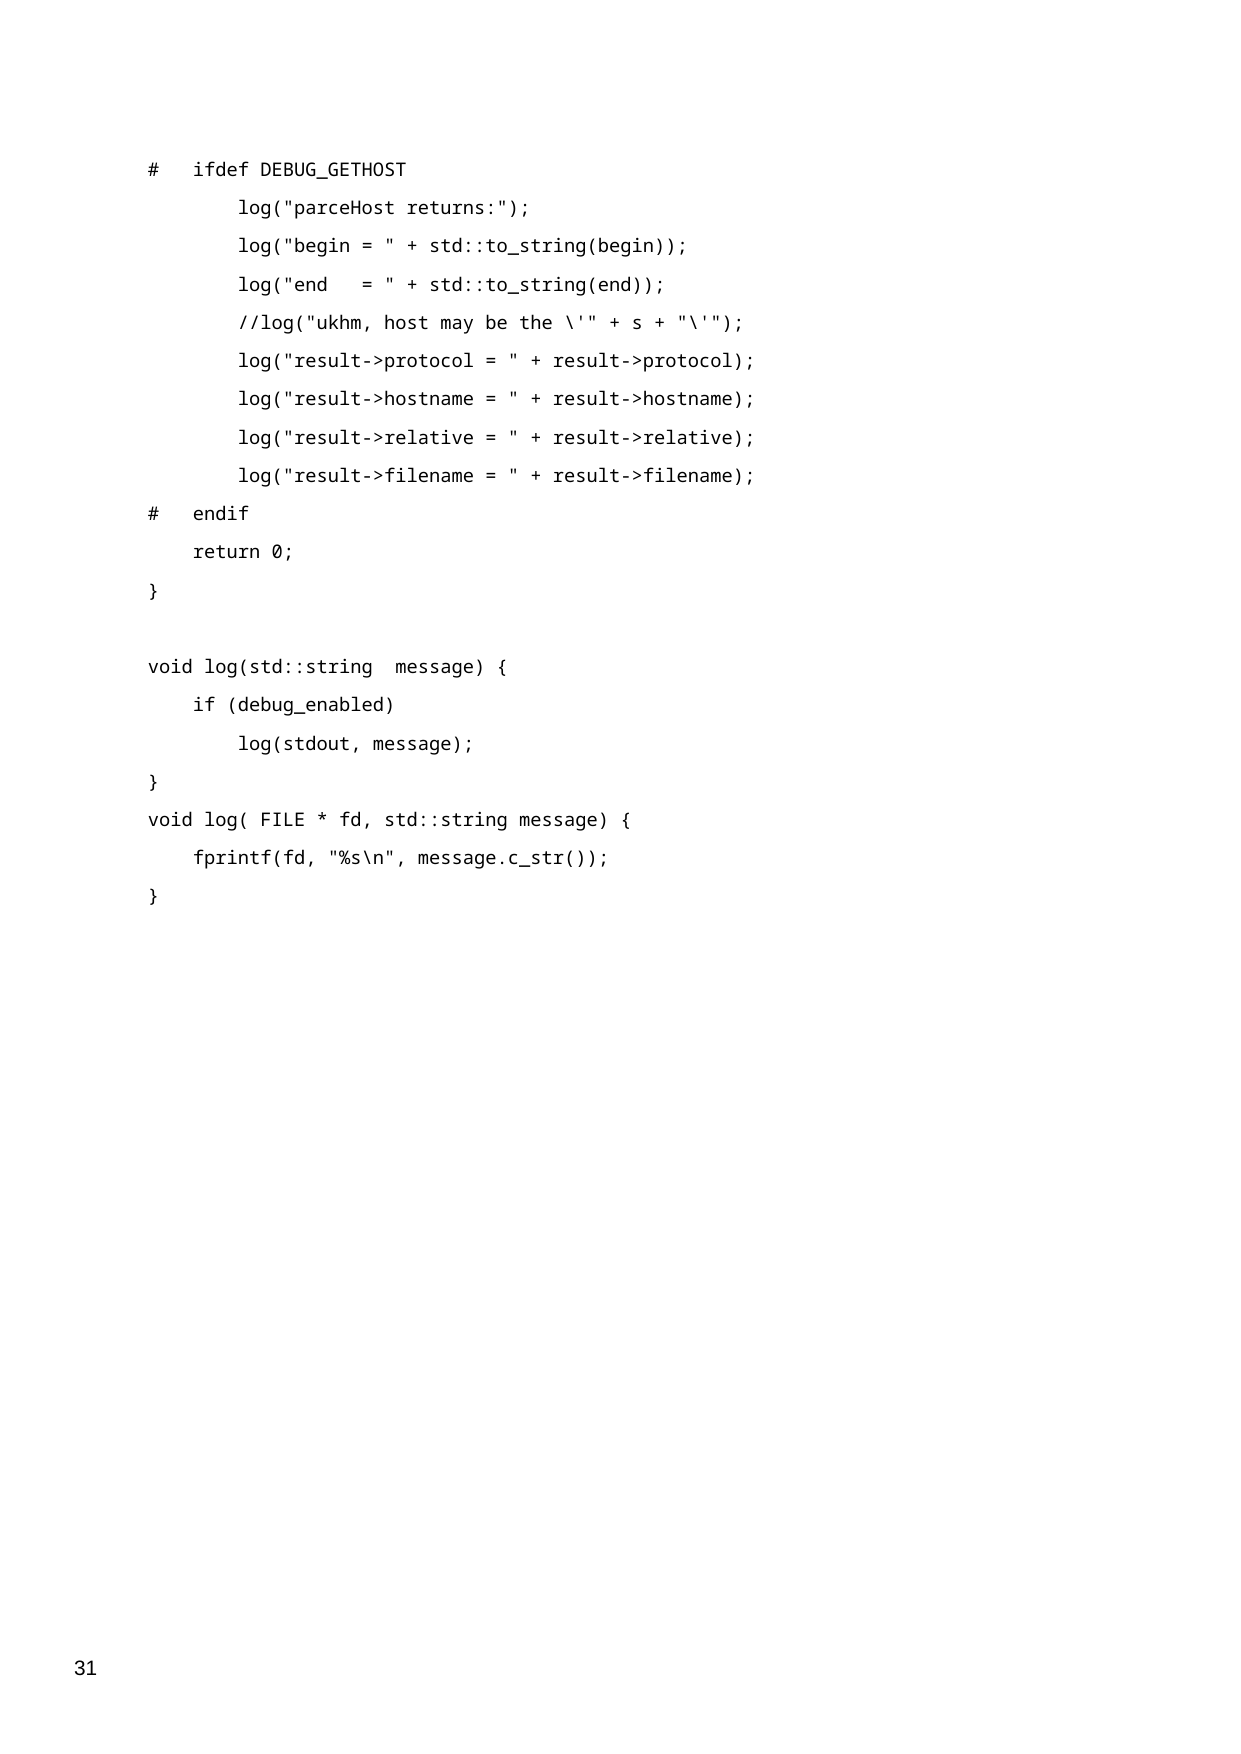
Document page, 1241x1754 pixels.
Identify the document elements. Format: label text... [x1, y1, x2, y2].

text return 0; [74, 539, 1152, 564]
text fprintf(fd, "%s\n", message.c_str()); [74, 844, 1152, 870]
text # ifdef DEBUG_GETHOST [74, 156, 1152, 182]
text log("result->relative = " + result->relative); [74, 424, 1152, 449]
text void log( FILE * fd, std::string message) { [74, 806, 1152, 832]
text # endif [74, 500, 1152, 526]
text log(stdout, message); [74, 730, 1152, 755]
text log("end = " + std::to_string(end)); [74, 271, 1152, 297]
text void log(std::string message) { [74, 653, 1152, 679]
text log("begin = " + std::to_string(begin)); [74, 233, 1152, 258]
text log("result->hostname = " + result->hostname); [74, 386, 1152, 411]
text if (debug_enabled) [74, 692, 1152, 717]
text } [74, 577, 1152, 602]
text log("parceHost returns:"); [74, 194, 1152, 220]
text log("result->filename = " + result->filename); [74, 462, 1152, 488]
text } [74, 768, 1152, 793]
text } [74, 883, 1152, 908]
text //log("ukhm, host may be the \'" + s + "\'"); [74, 309, 1152, 335]
text log("result->protocol = " + result->protocol); [74, 347, 1152, 373]
